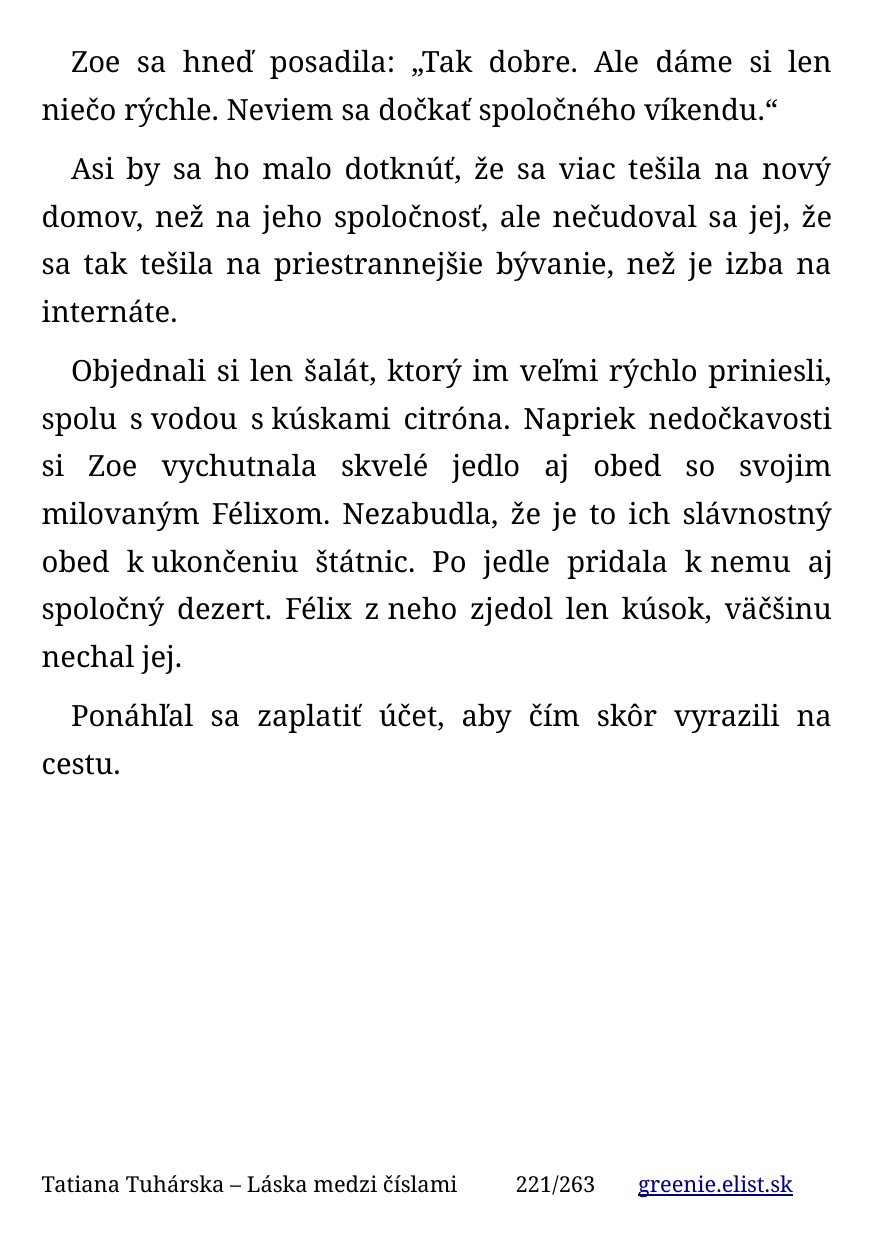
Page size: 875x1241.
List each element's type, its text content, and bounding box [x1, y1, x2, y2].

text Asi by sa ho malo dotknúť, že sa viac tešila na nový domov, než na jeho spoločnosť, ale nečudoval sa jej, že sa tak tešila na priestrannejšie bývanie, než je izba na internáte. [41, 148, 833, 331]
text Ponáhľal sa zaplatiť účet, aby čím skôr vyrazili na cestu. [41, 696, 833, 783]
text Zoe sa hneď posadila: „Tak dobre. Ale dáme si len niečo rýchle. Neviem sa dočkať spoločného víkendu.“ [41, 41, 833, 129]
text Objednali si len šalát, ktorý im veľmi rýchlo priniesli, spolu s vodou s kúskami citróna. Napriek nedočkavosti si Zoe vychutnala skvelé jedlo aj obed so svojim milovaným Félixom. Nezabudla, že je to ich slávnostný obed k ukončeniu štátnic. Po jedle pridala k nemu aj spoločný dezert. Félix z neho zjedol len kúsok, väčšinu nechal jej. [41, 351, 833, 676]
